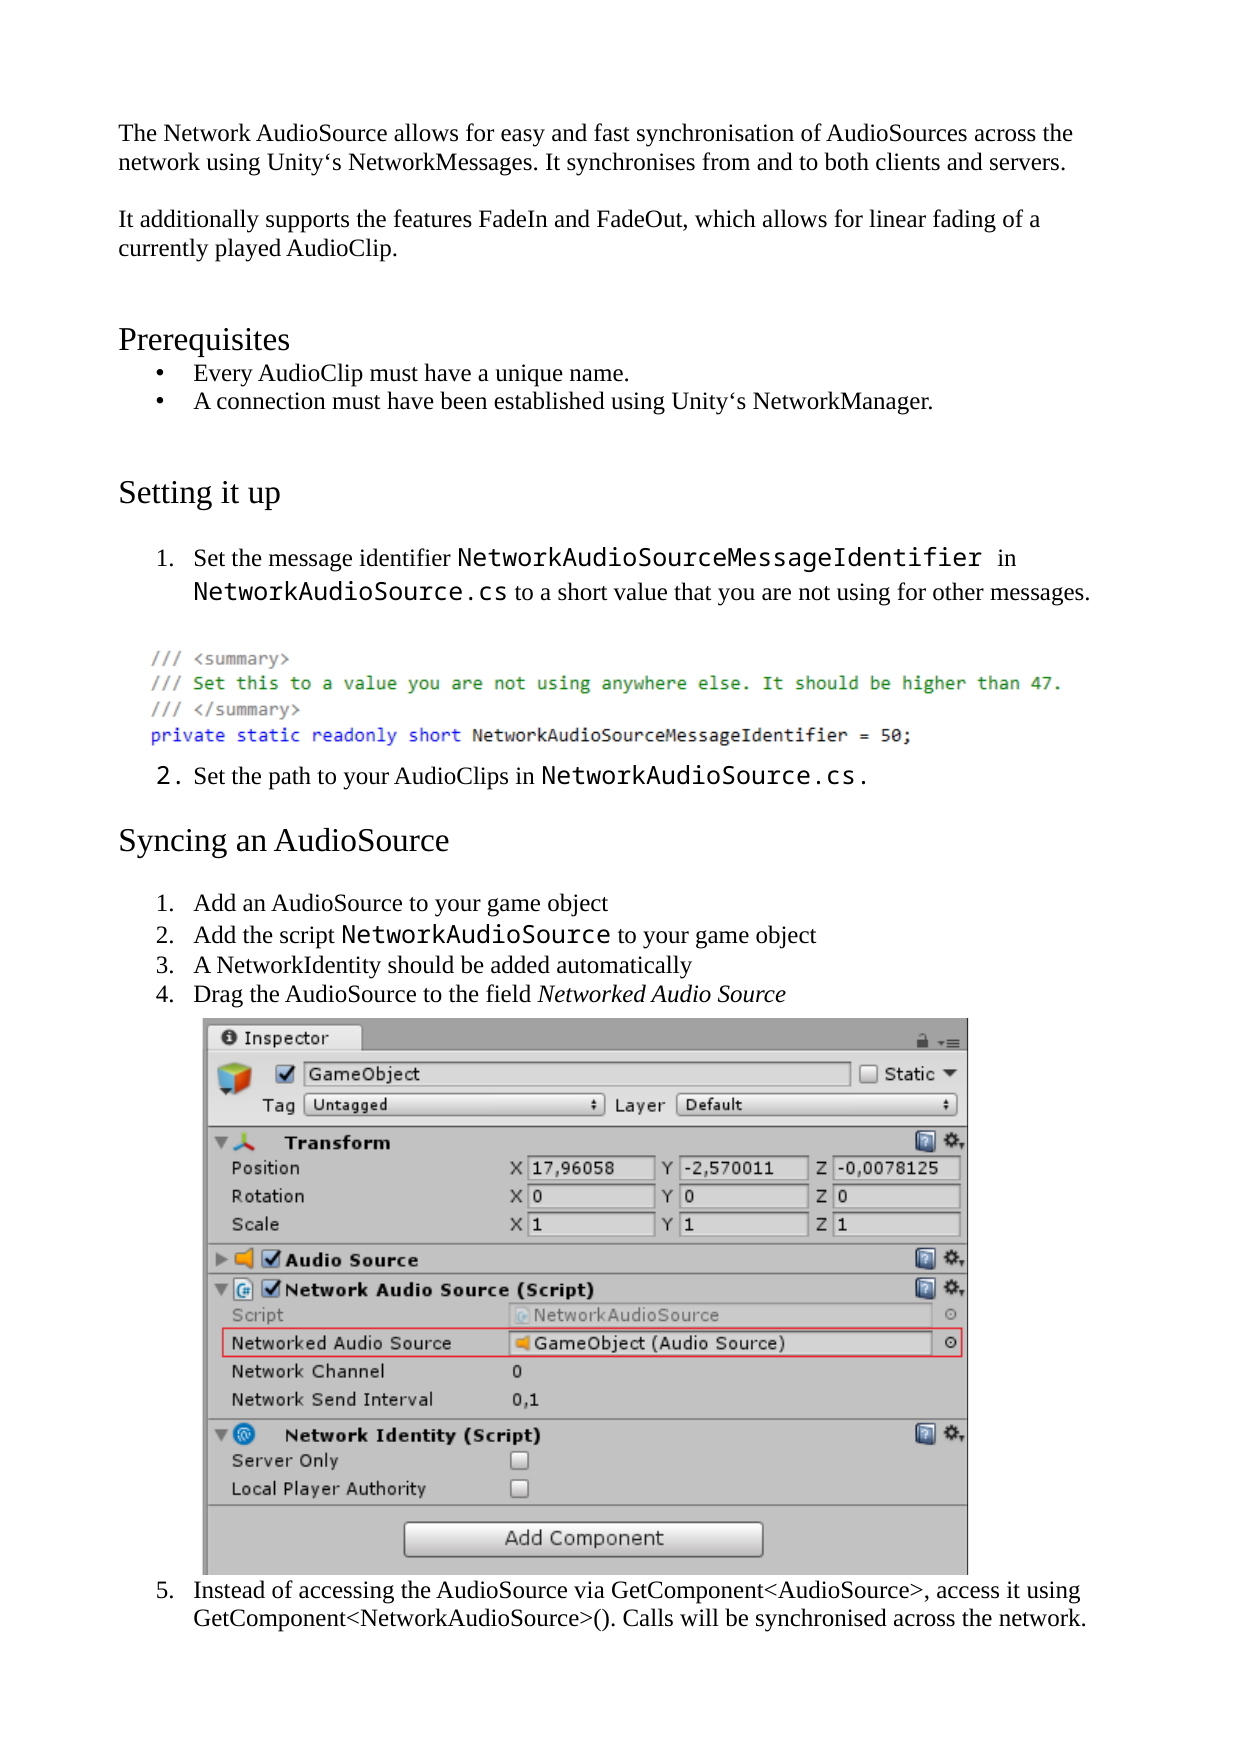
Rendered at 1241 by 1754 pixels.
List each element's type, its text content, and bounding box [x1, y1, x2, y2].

list A connection must have been established using Unity‘s NetworkManager. [156, 386, 1122, 415]
list A NetworkIdentity should be added automatically [156, 951, 1122, 979]
text The Network AudioSource allows for easy and fast synchronisation of AudioSources across the network using Unity‘s NetworkMessages. It synchronises from and to both clients and servers. [118, 118, 1122, 176]
list Instead of accessing the AudioSource via GetComponent<AudioSource>, access it using GetComponent<NetworkAudioSource>(). Calls will be synchronised across the network. [156, 1008, 1122, 1632]
list Drag the AudioSource to the field Networked Audio Source [156, 979, 1122, 1008]
list Set the message identifier NetworkAudioSourceMessageIdentifier in NetworkAudioSource.cs to a short value that you are not using for other messages. [156, 540, 1122, 608]
list Add an AudioSource to your game object [156, 888, 1122, 917]
text It additionally supports the features FadeIn and FadeOut, which allows for linear fading of a currently played AudioClip. [118, 204, 1122, 262]
text Syncing an AudioSource [118, 821, 1122, 859]
text Setting it up [118, 473, 1122, 511]
list Every AudioClip must have a unique name. [156, 358, 1122, 386]
text Prerequisites [118, 319, 1122, 358]
list Set the path to your AudioClips in NetworkAudioSource.cs. [156, 758, 1122, 792]
picture [136, 636, 1104, 758]
list Add the script NetworkAudioSource to your game object [156, 917, 1122, 951]
picture [202, 1018, 969, 1575]
